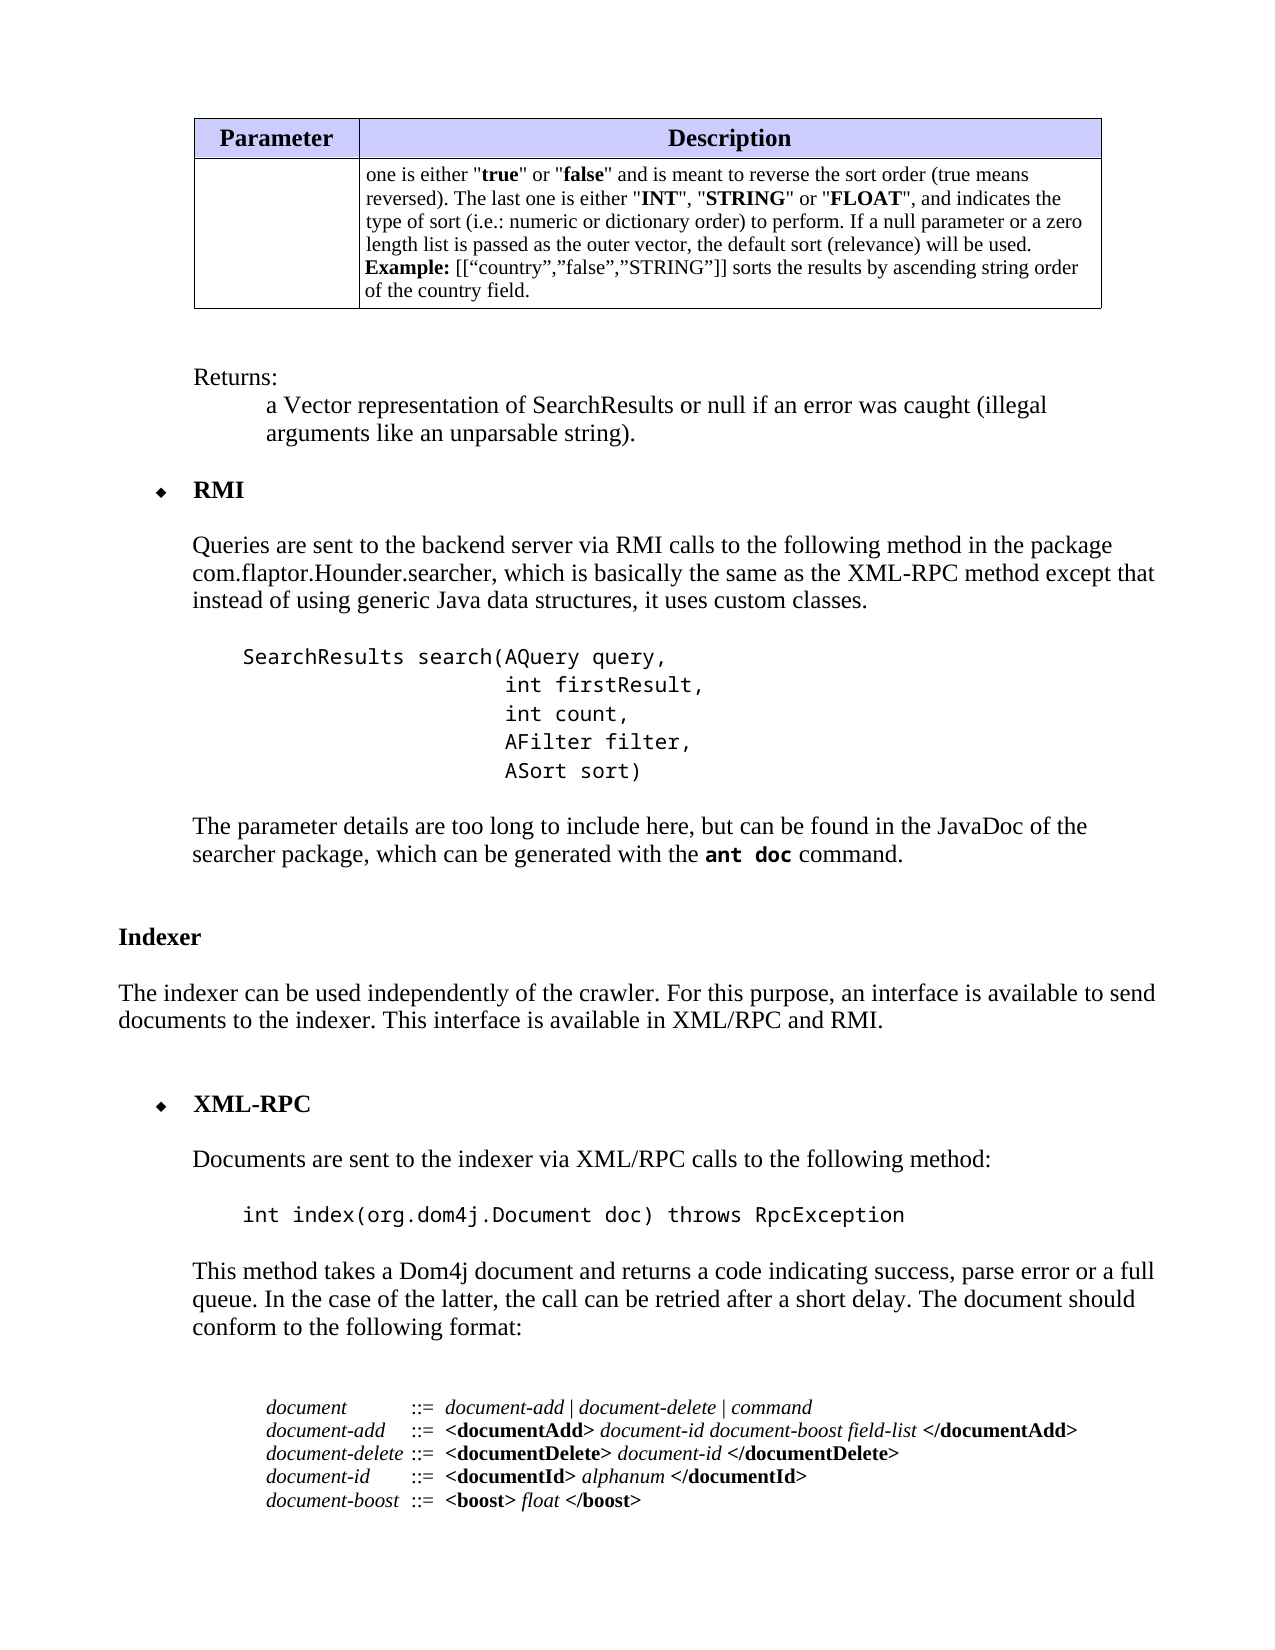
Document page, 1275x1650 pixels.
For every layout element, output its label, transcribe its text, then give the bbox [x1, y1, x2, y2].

text document-delete ::= <documentDelete> document-id </documentDelete> [266, 1442, 1157, 1465]
text document ::= document-add | document-delete | command [266, 1396, 1157, 1419]
list XML-RPC [156, 1090, 1157, 1117]
subtitle Returns: [156, 363, 1157, 391]
list a Vector representation of SearchResults or null if an error was caught (illegal arguments like an unparsable string). [266, 391, 1157, 446]
text int firstResult, [192, 671, 1157, 699]
text ASort sort) [192, 756, 1157, 784]
text Indexer [118, 923, 1157, 951]
text document-add ::= <documentAdd> document-id document-boost field-list </documentAdd> [266, 1419, 1157, 1442]
text The parameter details are too long to include here, but can be found in the JavaDoc of the searcher package, which can be generated with the ant doc command. [192, 812, 1157, 868]
text Queries are sent to the backend server via RMI calls to the following method in the package com.flaptor.Hounder.searcher, which is basically the same as the XML-RPC method except that instead of using generic Java data structures, it uses custom classes. [192, 531, 1157, 614]
text Documents are sent to the indexer via XML/RPC calls to the following method: [192, 1145, 1157, 1173]
table_header Description [360, 119, 1101, 157]
table_cell [195, 159, 359, 308]
text SearchResults search(AQuery query, [192, 642, 1157, 671]
text document-id ::= <documentId> alphanum </documentId> [266, 1465, 1157, 1488]
text int index(org.dom4j.Document doc) throws RpcException [192, 1201, 1157, 1229]
table_cell one is either "true" or "false" and is meant to reverse the sort order (true means reversed). The last one is either "INT", "STRING" or "FLOAT", and indicates the type of sort (i.e.: numeric or dictionary order) to perform. If a null parameter or a zero length list is passed as the outer vector, the default sort (relevance) will be used. Example: [[“country”,”false”,”STRING”]] sorts the results by ascending string order of the country field. [360, 159, 1101, 308]
table_header Parameter [195, 119, 359, 157]
text This method takes a Dom4j document and returns a code indicating success, parse error or a full queue. In the case of the latter, the call can be retried after a short delay. The document should conform to the following format: [192, 1257, 1157, 1341]
text The indexer can be used independently of the crawler. For this purpose, an interface is available to send documents to the indexer. This interface is available in XML/RPC and RMI. [118, 979, 1157, 1034]
list RMI [156, 476, 1157, 503]
text int count, [192, 699, 1157, 727]
text AFilter filter, [192, 727, 1157, 756]
text document-boost ::= <boost> float </boost> [266, 1488, 1157, 1512]
